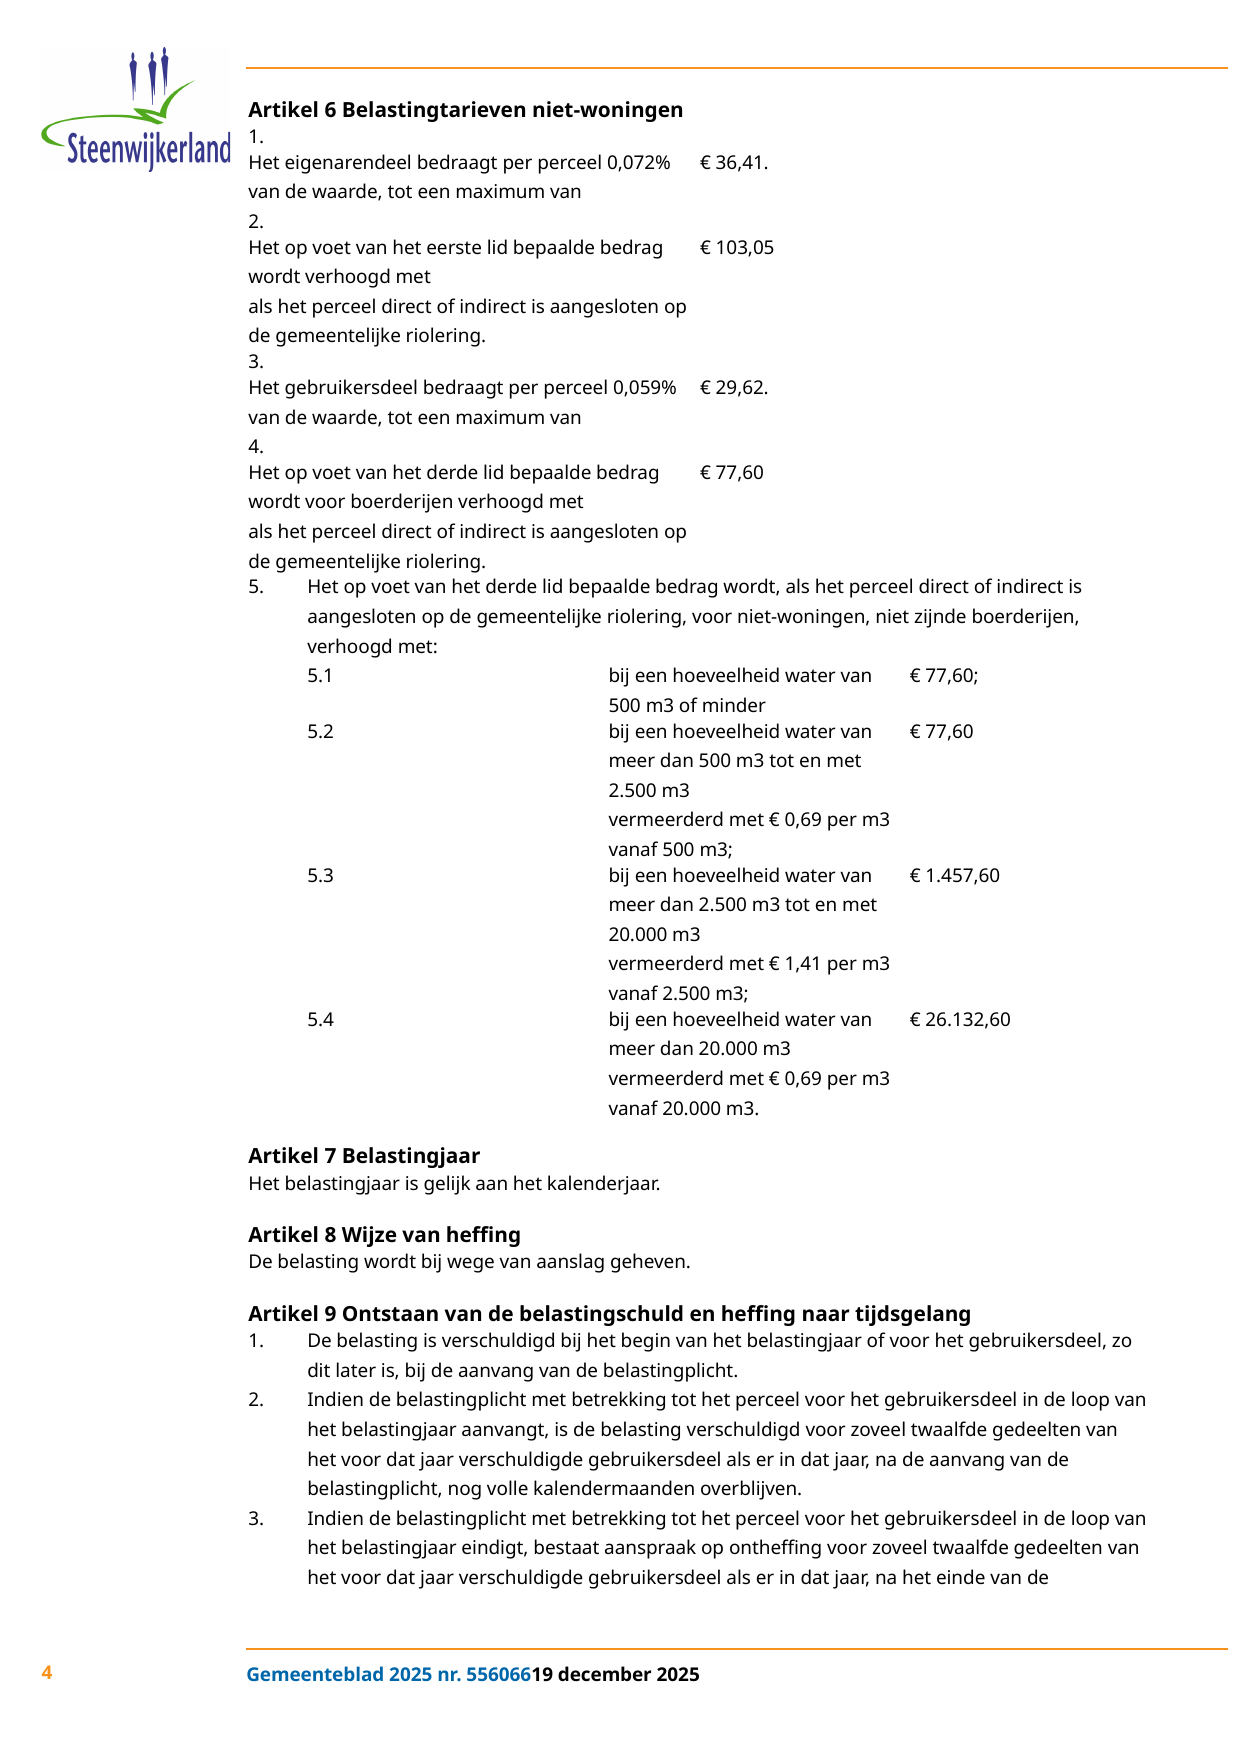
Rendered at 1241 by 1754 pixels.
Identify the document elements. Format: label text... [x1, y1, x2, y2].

text Het belastingjaar is gelijk aan het kalenderjaar. [248, 1170, 1152, 1196]
table_cell 5.4 [307, 1006, 608, 1120]
table_header Het op voet van het eerste lid bepaalde bedrag wordt verhoogd met als het perceel direct of indirect is aangesloten op de gemeentelijke riolering. [248, 234, 700, 348]
table_cell 5.3 [307, 862, 608, 1006]
table_header bij een hoeveelheid water van 500 m3 of minder [608, 663, 909, 718]
table_cell bij een hoeveelheid water van meer dan 500 m3 tot en met 2.500 m3 vermeerderd met € 0,69 per m3 vanaf 500 m3; [608, 718, 909, 862]
table_header € 77,60 [700, 459, 1152, 573]
table_cell bij een hoeveelheid water van meer dan 20.000 m3 vermeerderd met € 0,69 per m3 vanaf 20.000 m3. [608, 1006, 909, 1120]
table_header Het gebruikersdeel bedraagt per perceel 0,059% van de waarde, tot een maximum van [248, 374, 700, 429]
list Indien de belastingplicht met betrekking tot het perceel voor het gebruikersdeel in de loop van het belastingjaar eindigt, bestaat aanspraak op ontheffing voor zoveel twaalfde gedeelten van het voor dat jaar verschuldigde gebruikersdeel als er in dat jaar, na het einde van de [248, 1505, 1152, 1590]
table_header € 29,62. [700, 374, 1152, 429]
table_header € 77,60; [910, 663, 1211, 718]
table_cell bij een hoeveelheid water van meer dan 2.500 m3 tot en met 20.000 m3 vermeerderd met € 1,41 per m3 vanaf 2.500 m3; [608, 862, 909, 1006]
table_header Het eigenarendeel bedraagt per perceel 0,072% van de waarde, tot een maximum van [248, 149, 700, 204]
table_cell € 1.457,60 [910, 862, 1211, 1006]
list Het op voet van het derde lid bepaalde bedrag wordt, als het perceel direct of indirect is aangesloten op de gemeentelijke riolering, voor niet-woningen, niet zijnde boerderijen, verhoogd met: [248, 574, 1152, 658]
table_header € 103,05 [700, 234, 1152, 348]
text Artikel 9 Ontstaan van de belastingschuld en heffing naar tijdsgelang [248, 1299, 1152, 1327]
picture [41, 47, 231, 172]
table_cell € 77,60 [910, 718, 1211, 862]
list Indien de belastingplicht met betrekking tot het perceel voor het gebruikersdeel in de loop van het belastingjaar aanvangt, is de belasting verschuldigd voor zoveel twaalfde gedeelten van het voor dat jaar verschuldigde gebruikersdeel als er in dat jaar, na de aanvang van de belastingplicht, nog volle kalendermaanden overblijven. [248, 1387, 1152, 1501]
table_header Het op voet van het derde lid bepaalde bedrag wordt voor boerderijen verhoogd met als het perceel direct of indirect is aangesloten op de gemeentelijke riolering. [248, 459, 700, 573]
text Artikel 7 Belastingjaar [248, 1141, 1152, 1170]
table_cell 5.2 [307, 718, 608, 862]
table_header € 36,41. [700, 149, 1152, 204]
table_cell € 26.132,60 [910, 1006, 1211, 1120]
list De belasting is verschuldigd bij het begin van het belastingjaar of voor het gebruikersdeel, zo dit later is, bij de aanvang van de belastingplicht. [248, 1327, 1152, 1383]
text Artikel 8 Wijze van heffing [248, 1220, 1152, 1249]
text Artikel 6 Belastingtarieven niet-woningen [248, 95, 1152, 123]
table_header 5.1 [307, 663, 608, 718]
text De belasting wordt bij wege van aanslag geheven. [248, 1249, 1152, 1274]
